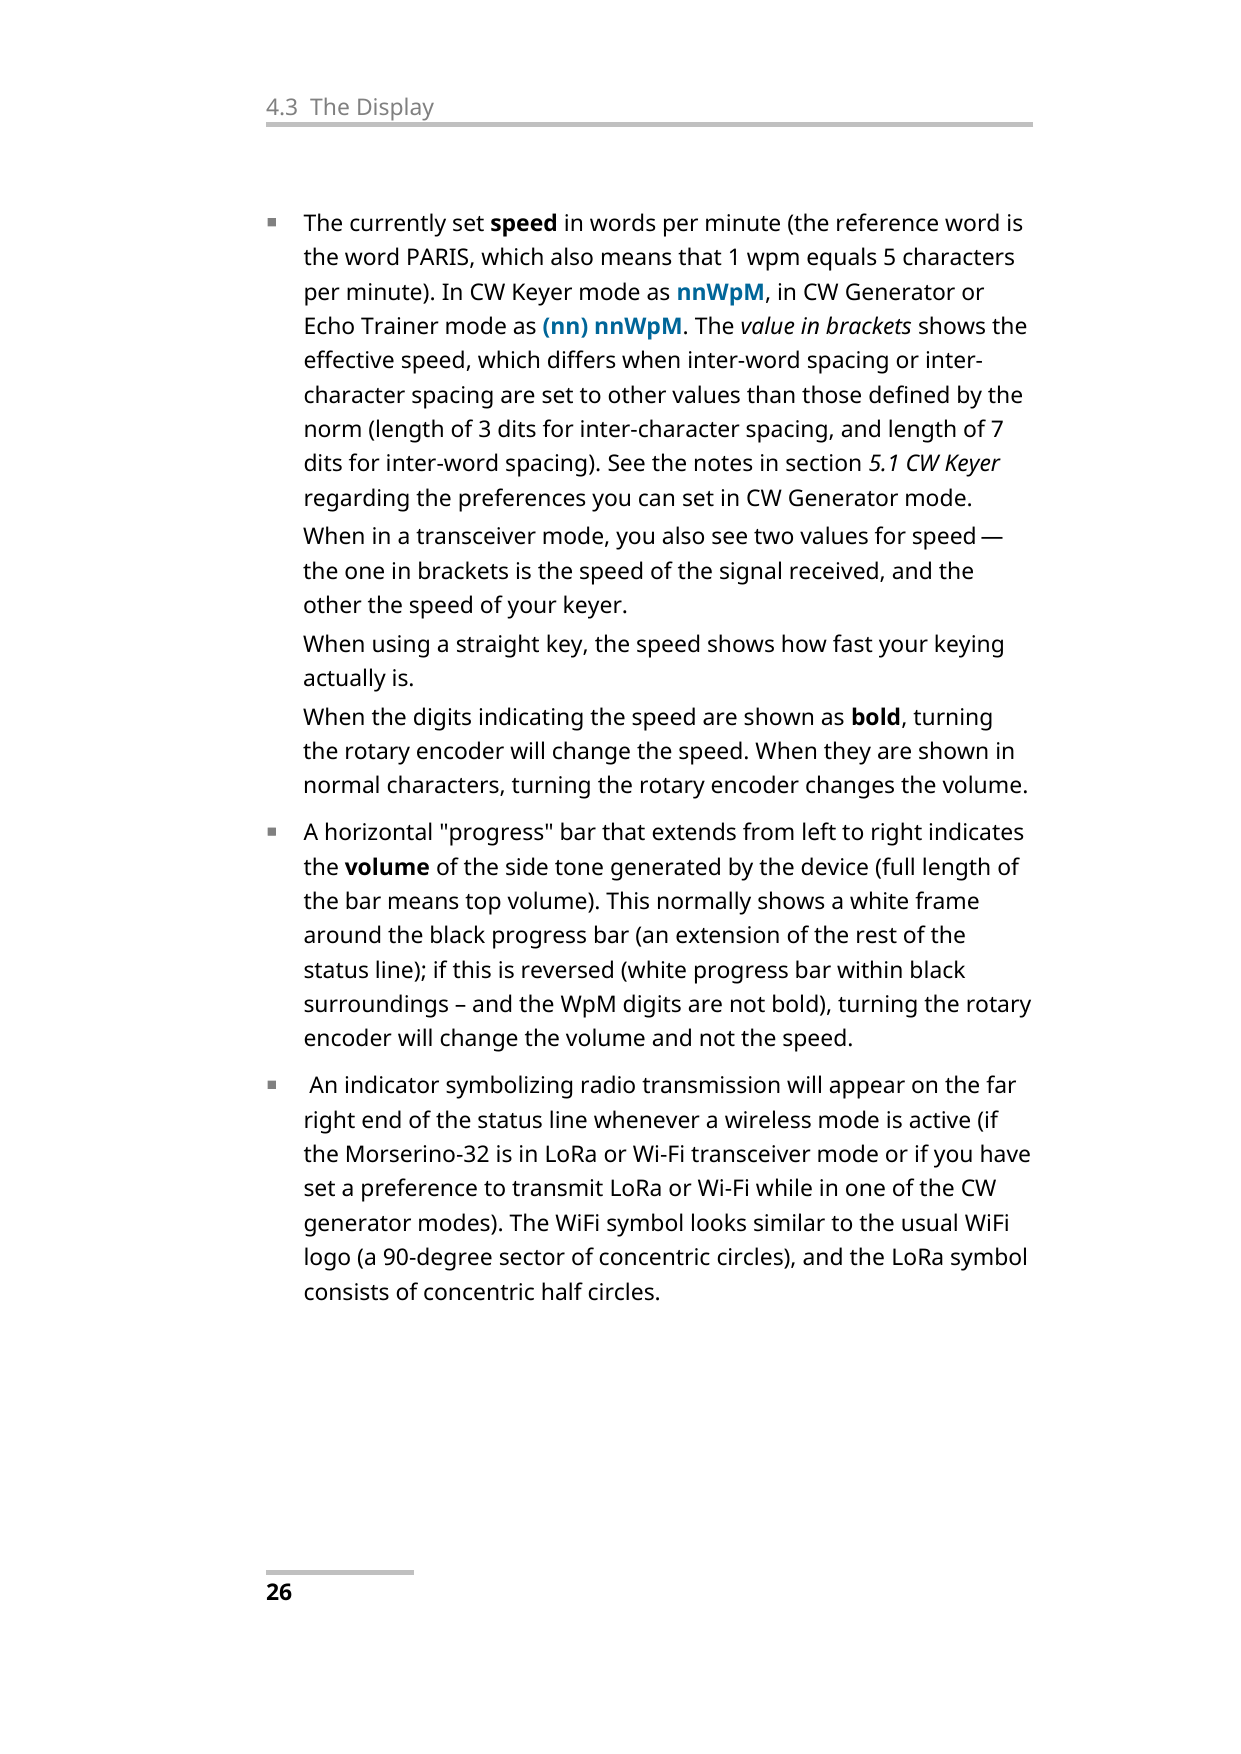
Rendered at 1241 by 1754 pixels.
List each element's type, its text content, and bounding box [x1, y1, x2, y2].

list When using a straight key, the speed shows how fast your keying actually is. [303, 628, 1033, 693]
list When in a transceiver mode, you also see two values for speed — the one in brackets is the speed of the signal received, and the other the speed of your keyer. [303, 520, 1033, 620]
list An indicator symbolizing radio transmission will appear on the far right end of the status line whenever a wireless mode is active (if the Morserino-32 is in LoRa or Wi-Fi transceiver mode or if you have set a preference to transmit LoRa or Wi-Fi while in one of the CW generator modes). The WiFi symbol looks similar to the usual WiFi logo (a 90-degree sector of concentric circles), and the LoRa symbol consists of concentric half circles. [266, 1069, 1033, 1307]
list A horizontal "progress" bar that extends from left to right indicates the volume of the side tone generated by the device (full length of the bar means top volume). This normally shows a white frame around the black progress bar (an extension of the rest of the status line); if this is reversed (white progress bar within black surroundings – and the WpM digits are not bold), turning the rotary encoder will change the volume and not the speed. [266, 816, 1033, 1054]
list When the digits indicating the speed are shown as bold, turning the rotary encoder will change the speed. When they are shown in normal characters, turning the rotary encoder changes the volume. [303, 701, 1033, 801]
list The currently set speed in words per minute (the reference word is the word PARIS, which also means that 1 wpm equals 5 characters per minute). In CW Keyer mode as nnWpM, in CW Generator or Echo Trainer mode as (nn) nnWpM. The value in brackets shows the effective speed, which differs when inter-word spacing or inter-character spacing are set to other values than those defined by the norm (length of 3 dits for inter-character spacing, and length of 7 dits for inter-word spacing). See the notes in section 5.1 CW Keyer regarding the preferences you can set in CW Generator mode. [266, 207, 1033, 513]
